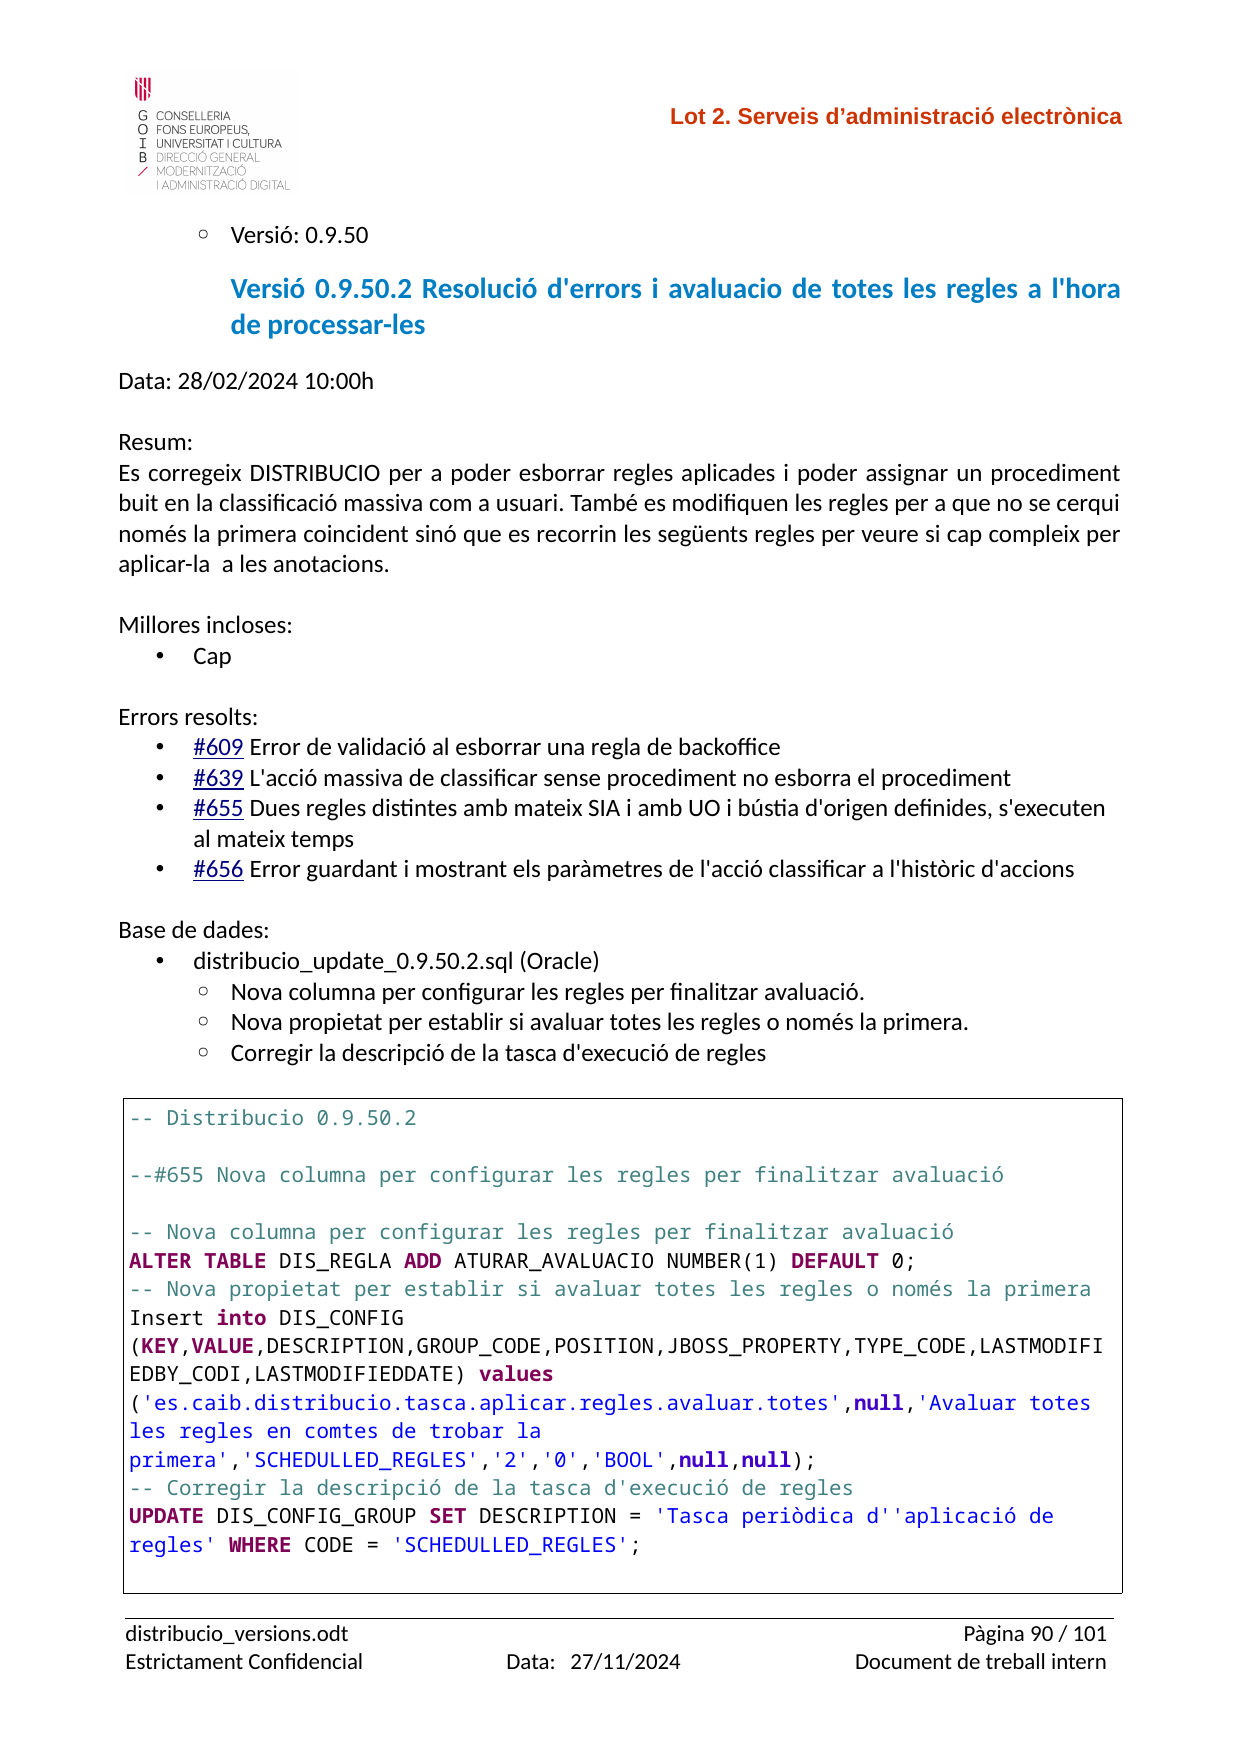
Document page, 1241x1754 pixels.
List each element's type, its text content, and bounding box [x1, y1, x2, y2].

table_header -- Distribucio 0.9.50.2 --#655 Nova columna per configurar les regles per finalitzar avaluació -- Nova columna per configurar les regles per finalitzar avaluació ALTER TABLE DIS_REGLA ADD ATURAR_AVALUACIO NUMBER(1) DEFAULT 0; -- Nova propietat per establir si avaluar totes les regles o només la primera Insert into DIS_CONFIG (KEY,VALUE,DESCRIPTION,GROUP_CODE,POSITION,JBOSS_PROPERTY,TYPE_CODE,LASTMODIFIEDBY_CODI,LASTMODIFIEDDATE) values ('es.caib.distribucio.tasca.aplicar.regles.avaluar.totes',null,'Avaluar totes les regles en comtes de trobar la primera','SCHEDULLED_REGLES','2','0','BOOL',null,null); -- Corregir la descripció de la tasca d'execució de regles UPDATE DIS_CONFIG_GROUP SET DESCRIPTION = 'Tasca periòdica d''aplicació de regles' WHERE CODE = 'SCHEDULLED_REGLES'; [124, 1099, 1122, 1593]
list Cap [156, 640, 1122, 670]
text Es corregeix DISTRIBUCIO per a poder esborrar regles aplicades i poder assignar un procediment buit en la classificació massiva com a usuari. També es modifiquen les regles per a que no se cerqui només la primera coincident sinó que es recorrin les següents regles per veure si cap compleix per aplicar-la a les anotacions. [118, 457, 1122, 579]
list distribucio_update_0.9.50.2.sql (Oracle) [156, 945, 1122, 976]
subtitle Versió 0.9.50.2 Resolució d'errors i avaluacio de totes les regles a l'hora de processar-les [153, 270, 1122, 342]
text Errors resolts: [118, 701, 1122, 731]
text Resum: [118, 426, 1122, 457]
list #656 Error guardant i mostrant els paràmetres de l'acció classificar a l'històric d'accions [156, 853, 1122, 884]
text Base de dades: [118, 914, 1122, 945]
text Millores incloses: [118, 609, 1122, 640]
list #639 L'acció massiva de classificar sense procediment no esborra el procediment [156, 762, 1122, 792]
list Nova propietat per establir si avaluar totes les regles o només la primera. [193, 1006, 1122, 1037]
list #609 Error de validació al esborrar una regla de backoffice [156, 731, 1122, 762]
list Nova columna per configurar les regles per finalitzar avaluació. [193, 976, 1122, 1006]
picture [126, 70, 299, 197]
list Versió: 0.9.50 [193, 219, 1122, 250]
text Data: 28/02/2024 10:00h [118, 365, 1122, 396]
list Corregir la descripció de la tasca d'execució de regles [193, 1037, 1122, 1067]
list #655 Dues regles distintes amb mateix SIA i amb UO i bústia d'origen definides, s'executen al mateix temps [156, 792, 1122, 853]
